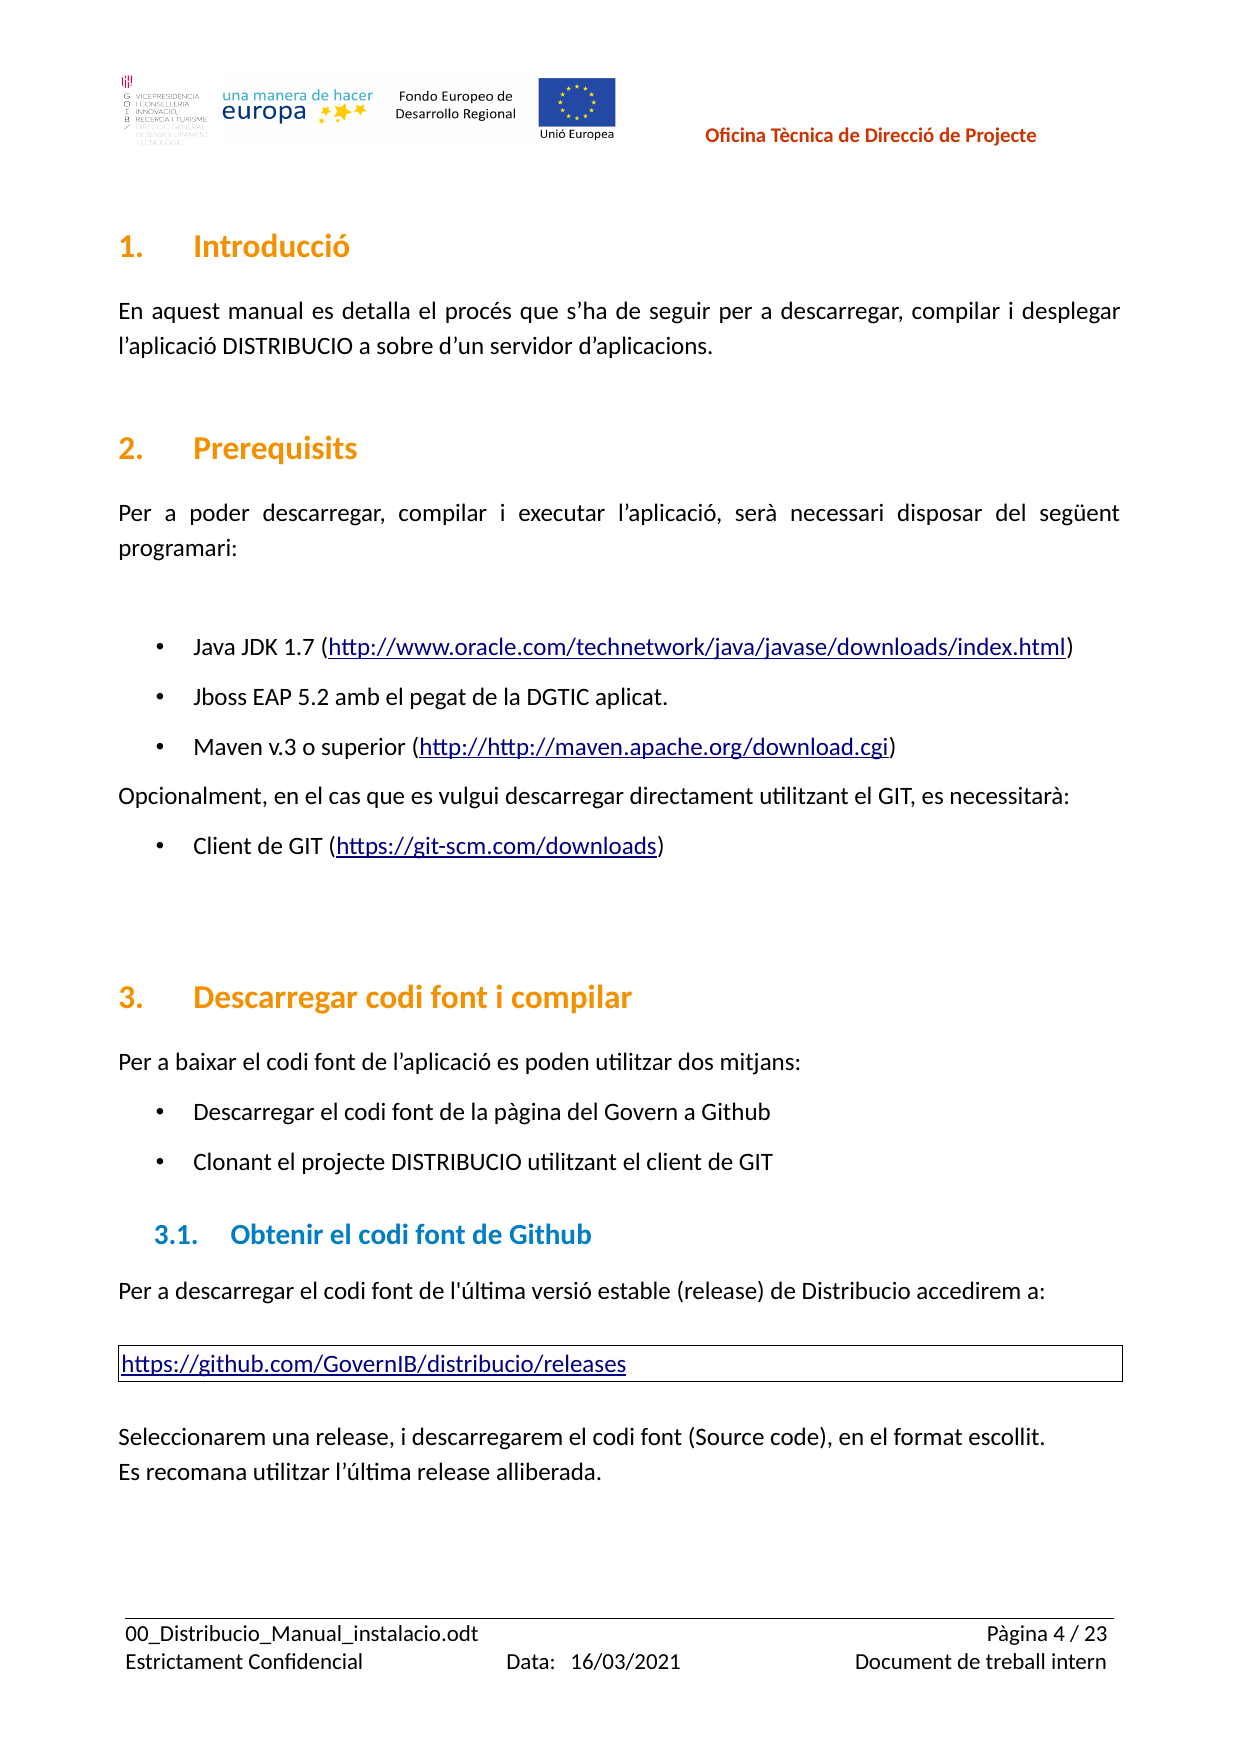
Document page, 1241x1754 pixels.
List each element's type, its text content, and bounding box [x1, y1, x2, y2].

list Client de GIT (https://git-scm.com/downloads) [156, 830, 1122, 860]
list Maven v.3 o superior (http://http://maven.apache.org/download.cgi) [156, 731, 1122, 761]
subtitle Prerequisits [118, 427, 1122, 468]
text https://github.com/GovernIB/distribucio/releases [119, 1346, 1122, 1381]
text Per a baixar el codi font de l’aplicació es poden utilitzar dos mitjans: [118, 1046, 1122, 1077]
list Jboss EAP 5.2 amb el pegat de la DGTIC aplicat. [156, 681, 1122, 712]
subtitle Introducció [118, 225, 1122, 266]
list Descarregar el codi font de la pàgina del Govern a Github [156, 1096, 1122, 1127]
text Es recomana utilitzar l’última release alliberada. [118, 1456, 1122, 1487]
list Java JDK 1.7 (http://www.oracle.com/technetwork/java/javase/downloads/index.html) [156, 631, 1122, 662]
text Opcionalment, en el cas que es vulgui descarregar directament utilitzant el GIT, es necessitarà: [118, 780, 1122, 811]
text En aquest manual es detalla el procés que s’ha de seguir per a descarregar, compilar i desplegar l’aplicació DISTRIBUCIO a sobre d’un servidor d’aplicacions. [118, 295, 1122, 361]
text Seleccionarem una release, i descarregarem el codi font (Source code), en el format escollit. [118, 1421, 1122, 1452]
list Clonant el projecte DISTRIBUCIO utilitzant el client de GIT [156, 1146, 1122, 1176]
text Per a poder descarregar, compilar i executar l’aplicació, serà necessari disposar del següent programari: [118, 497, 1122, 563]
subtitle Obtenir el codi font de Github [153, 1216, 1122, 1251]
text Per a descarregar el codi font de l'última versió estable (release) de Distribucio accedirem a: [118, 1275, 1122, 1306]
picture [118, 73, 213, 147]
picture [219, 73, 621, 147]
subtitle Descarregar codi font i compilar [118, 976, 1122, 1017]
